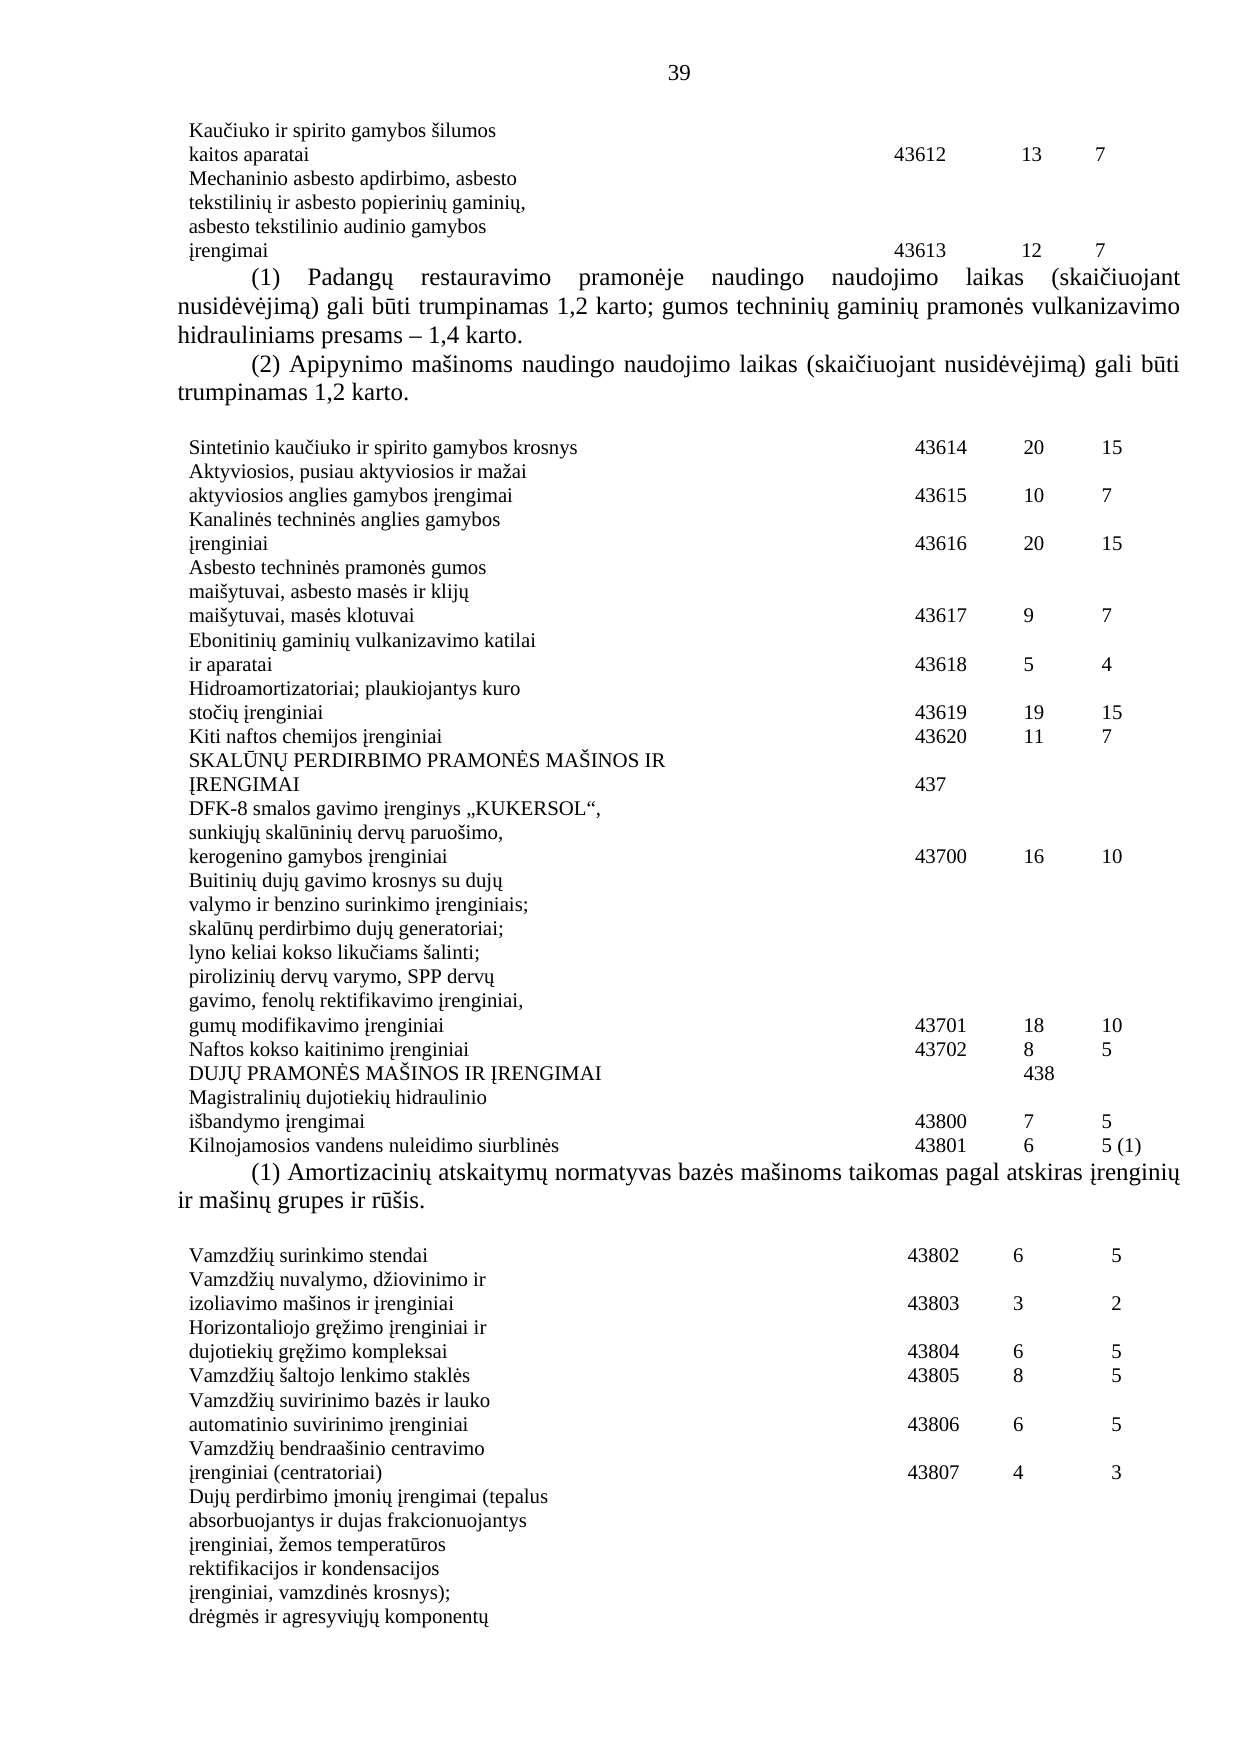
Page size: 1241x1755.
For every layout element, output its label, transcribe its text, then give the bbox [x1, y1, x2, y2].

table_cell [1100, 1484, 1181, 1508]
text (1) Amortizacinių atskaitymų normatyvas bazės mašinoms taikomas pagal atskiras įrenginių ir mašinų grupes ir rūšis. [177, 1157, 1181, 1214]
table_cell absorbuojantys ir dujas frakcionuojantys [177, 1508, 896, 1532]
table_cell [1002, 1388, 1100, 1412]
table_cell [904, 676, 1012, 700]
table_cell 5 [1100, 1364, 1181, 1387]
table_cell valymo ir benzino surinkimo įrenginiais; [177, 892, 903, 916]
table_cell [1090, 1061, 1181, 1085]
table_cell [896, 1532, 1002, 1556]
table_cell 19 [1012, 700, 1090, 724]
table_cell kaitos aparatai [177, 142, 883, 166]
table_cell [1012, 964, 1090, 988]
table_cell 43804 [896, 1339, 1002, 1363]
table_header 15 [1090, 435, 1181, 459]
table_cell Kaučiuko ir spirito gamybos šilumos [177, 118, 883, 142]
table_cell 43619 [904, 700, 1012, 724]
table_cell [1100, 1580, 1181, 1604]
table_cell [904, 964, 1012, 988]
table_cell 7 [1084, 239, 1181, 262]
table_cell 12 [1010, 239, 1083, 262]
table_cell Vamzdžių šaltojo lenkimo staklės [177, 1364, 896, 1387]
table_cell [1010, 214, 1083, 238]
table_cell 7 [1012, 1109, 1090, 1133]
table_cell 6 [1002, 1339, 1100, 1363]
table_cell [1090, 676, 1181, 700]
table_cell [1084, 190, 1181, 214]
table_cell [896, 1484, 1002, 1508]
table_cell drėgmės ir agresyviųjų komponentų [177, 1604, 896, 1628]
table_cell [1012, 868, 1090, 892]
table_cell [1090, 892, 1181, 916]
table_cell [1010, 190, 1083, 214]
table_cell [1012, 916, 1090, 940]
table_cell 5 [1100, 1339, 1181, 1363]
table_cell [1090, 579, 1181, 603]
table_cell 43701 [904, 1013, 1012, 1037]
table_cell 10 [1090, 844, 1181, 868]
table_cell 20 [1012, 531, 1090, 555]
table_cell [904, 868, 1012, 892]
table_cell stočių įrenginiai [177, 700, 903, 724]
table_cell [904, 820, 1012, 844]
table_cell [1090, 748, 1181, 772]
table_cell [896, 1604, 1002, 1628]
table_cell DUJŲ PRAMONĖS MAŠINOS IR ĮRENGIMAI [177, 1061, 903, 1085]
table_cell [1012, 772, 1090, 796]
table_cell 5 [1090, 1037, 1181, 1061]
table_cell 4 [1002, 1460, 1100, 1484]
table_cell [1002, 1580, 1100, 1604]
table_cell [1012, 989, 1090, 1012]
table_cell skalūnų perdirbimo dujų generatoriai; [177, 916, 903, 940]
table_cell maišytuvai, asbesto masės ir klijų [177, 579, 903, 603]
table_cell 9 [1012, 604, 1090, 627]
table_cell maišytuvai, masės klotuvai [177, 604, 903, 627]
table_cell įrenginiai, žemos temperatūros [177, 1532, 896, 1556]
table_cell 18 [1012, 1013, 1090, 1037]
table_cell 4 [1090, 652, 1181, 676]
table_cell gumų modifikavimo įrenginiai [177, 1013, 903, 1037]
table_cell [1084, 118, 1181, 142]
table_cell kerogenino gamybos įrenginiai [177, 844, 903, 868]
table_cell [904, 892, 1012, 916]
table_cell išbandymo įrengimai [177, 1109, 903, 1133]
table_cell [1100, 1508, 1181, 1532]
table_cell 43617 [904, 604, 1012, 627]
table_header 43614 [904, 435, 1012, 459]
table_cell rektifikacijos ir kondensacijos [177, 1556, 896, 1580]
table_cell [1002, 1556, 1100, 1580]
table_cell asbesto tekstilinio audinio gamybos [177, 214, 883, 238]
table_header 6 [1002, 1243, 1100, 1267]
table_cell 16 [1012, 844, 1090, 868]
table_cell [904, 555, 1012, 579]
table_header Sintetinio kaučiuko ir spirito gamybos krosnys [177, 435, 903, 459]
table_cell 5 [1100, 1412, 1181, 1436]
table_cell [1012, 459, 1090, 483]
table_cell [1084, 214, 1181, 238]
table_cell [1002, 1532, 1100, 1556]
table_cell [896, 1508, 1002, 1532]
table_cell [896, 1315, 1002, 1339]
table_cell [1090, 868, 1181, 892]
table_cell Horizontaliojo gręžimo įrenginiai ir [177, 1315, 896, 1339]
table_cell [904, 579, 1012, 603]
table_cell 43620 [904, 724, 1012, 748]
table_cell 10 [1090, 1013, 1181, 1037]
table_cell 2 [1100, 1291, 1181, 1315]
table_cell 43800 [904, 1109, 1012, 1133]
table_cell 43801 [904, 1133, 1012, 1157]
table_cell [1090, 940, 1181, 964]
table_cell izoliavimo mašinos ir įrenginiai [177, 1291, 896, 1315]
table_cell Magistralinių dujotiekių hidraulinio [177, 1085, 903, 1109]
table_cell [1002, 1484, 1100, 1508]
table_cell 13 [1010, 142, 1083, 166]
table_cell dujotiekių gręžimo kompleksai [177, 1339, 896, 1363]
table_cell [1100, 1556, 1181, 1580]
table_cell 7 [1090, 724, 1181, 748]
table_cell ĮRENGIMAI [177, 772, 903, 796]
table_cell [1090, 459, 1181, 483]
table_cell [1090, 916, 1181, 940]
table_cell [904, 940, 1012, 964]
table_cell [1090, 555, 1181, 579]
table_cell [883, 166, 1010, 190]
table_cell [1090, 989, 1181, 1012]
table_cell 43700 [904, 844, 1012, 868]
table_cell Vamzdžių nuvalymo, džiovinimo ir [177, 1267, 896, 1291]
table_cell [1100, 1436, 1181, 1460]
table_cell [1012, 820, 1090, 844]
table_cell 7 [1090, 604, 1181, 627]
table_cell 6 [1002, 1412, 1100, 1436]
table_cell [1012, 940, 1090, 964]
table_cell 438 [1012, 1061, 1090, 1085]
table_cell Vamzdžių bendraašinio centravimo [177, 1436, 896, 1460]
table_cell [904, 796, 1012, 820]
table_cell [1090, 820, 1181, 844]
table_cell [1100, 1267, 1181, 1291]
table_header Vamzdžių surinkimo stendai [177, 1243, 896, 1267]
text (1) Padangų restauravimo pramonėje naudingo naudojimo laikas (skaičiuojant nusidėvėjimą) gali būti trumpinamas 1,2 karto; gumos techninių gaminių pramonės vulkanizavimo hidrauliniams presams – 1,4 karto. [177, 262, 1181, 349]
table_cell Mechaninio asbesto apdirbimo, asbesto [177, 166, 883, 190]
table_cell 10 [1012, 483, 1090, 507]
table_cell 5 [1012, 652, 1090, 676]
table_cell Asbesto techninės pramonės gumos [177, 555, 903, 579]
table_cell Aktyviosios, pusiau aktyviosios ir mažai [177, 459, 903, 483]
table_cell Vamzdžių suvirinimo bazės ir lauko [177, 1388, 896, 1412]
table_cell automatinio suvirinimo įrenginiai [177, 1412, 896, 1436]
table_cell [1012, 796, 1090, 820]
table_cell įrenginiai, vamzdinės krosnys); [177, 1580, 896, 1604]
table_cell [1002, 1508, 1100, 1532]
table_cell 15 [1090, 700, 1181, 724]
table_cell [904, 459, 1012, 483]
table_cell įrengimai [177, 239, 883, 262]
table_cell 43805 [896, 1364, 1002, 1387]
table_cell Hidroamortizatoriai; plaukiojantys kuro [177, 676, 903, 700]
table_cell [1084, 166, 1181, 190]
table_cell 43616 [904, 531, 1012, 555]
table_header 5 [1100, 1243, 1181, 1267]
table_cell [1002, 1267, 1100, 1291]
table_cell [1100, 1315, 1181, 1339]
table_cell 5 [1090, 1109, 1181, 1133]
table_cell 43803 [896, 1291, 1002, 1315]
table_cell [896, 1580, 1002, 1604]
table_cell [1090, 1085, 1181, 1109]
table_cell 7 [1084, 142, 1181, 166]
table_cell [896, 1436, 1002, 1460]
table_cell 6 [1012, 1133, 1090, 1157]
table_cell [896, 1267, 1002, 1291]
table_cell [883, 118, 1010, 142]
table_cell 11 [1012, 724, 1090, 748]
table_cell 15 [1090, 531, 1181, 555]
table_cell [1090, 628, 1181, 652]
table_cell Kilnojamosios vandens nuleidimo siurblinės [177, 1133, 903, 1157]
table_cell sunkiųjų skalūninių dervų paruošimo, [177, 820, 903, 844]
table_cell lyno keliai kokso likučiams šalinti; [177, 940, 903, 964]
table_cell 43615 [904, 483, 1012, 507]
table_cell 43702 [904, 1037, 1012, 1061]
table_cell 437 [904, 772, 1012, 796]
table_cell [883, 214, 1010, 238]
table_cell gavimo, fenolų rektifikavimo įrenginiai, [177, 989, 903, 1012]
table_cell [904, 989, 1012, 1012]
table_cell Buitinių dujų gavimo krosnys su dujų [177, 868, 903, 892]
table_cell 43612 [883, 142, 1010, 166]
table_cell Ebonitinių gaminių vulkanizavimo katilai [177, 628, 903, 652]
table_cell [1002, 1604, 1100, 1628]
table_cell SKALŪNŲ PERDIRBIMO PRAMONĖS MAŠINOS IR [177, 748, 903, 772]
table_cell [1090, 964, 1181, 988]
table_cell [1100, 1388, 1181, 1412]
table_cell [1012, 507, 1090, 531]
table_cell pirolizinių dervų varymo, SPP dervų [177, 964, 903, 988]
table_cell [904, 628, 1012, 652]
table_cell [1002, 1315, 1100, 1339]
table_cell 43618 [904, 652, 1012, 676]
table_cell [904, 507, 1012, 531]
table_cell tekstilinių ir asbesto popierinių gaminių, [177, 190, 883, 214]
table_cell [1012, 676, 1090, 700]
table_cell 43807 [896, 1460, 1002, 1484]
table_cell [904, 1061, 1012, 1085]
table_cell įrenginiai [177, 531, 903, 555]
table_cell [1100, 1532, 1181, 1556]
table_cell [1090, 507, 1181, 531]
table_cell [904, 916, 1012, 940]
table_cell įrenginiai (centratoriai) [177, 1460, 896, 1484]
table_cell [1012, 1085, 1090, 1109]
table_cell Kanalinės techninės anglies gamybos [177, 507, 903, 531]
table_header 20 [1012, 435, 1090, 459]
table_cell [1090, 796, 1181, 820]
table_cell [1010, 118, 1083, 142]
table_cell Dujų perdirbimo įmonių įrengimai (tepalus [177, 1484, 896, 1508]
table_cell [904, 748, 1012, 772]
table_cell 43613 [883, 239, 1010, 262]
table_cell [1002, 1436, 1100, 1460]
table_cell Naftos kokso kaitinimo įrenginiai [177, 1037, 903, 1061]
table_cell Kiti naftos chemijos įrenginiai [177, 724, 903, 748]
table_cell [1012, 892, 1090, 916]
table_cell 43806 [896, 1412, 1002, 1436]
table_cell 5 (1) [1090, 1133, 1181, 1157]
table_cell aktyviosios anglies gamybos įrengimai [177, 483, 903, 507]
table_cell 8 [1002, 1364, 1100, 1387]
table_cell [896, 1556, 1002, 1580]
table_cell 3 [1100, 1460, 1181, 1484]
table_cell [1010, 166, 1083, 190]
table_cell [1012, 628, 1090, 652]
table_cell [1012, 579, 1090, 603]
table_cell [1012, 555, 1090, 579]
table_cell 3 [1002, 1291, 1100, 1315]
table_cell [883, 190, 1010, 214]
table_cell [904, 1085, 1012, 1109]
table_cell DFK-8 smalos gavimo įrenginys „KUKERSOL“, [177, 796, 903, 820]
table_cell 7 [1090, 483, 1181, 507]
table_cell 8 [1012, 1037, 1090, 1061]
text (2) Apipynimo mašinoms naudingo naudojimo laikas (skaičiuojant nusidėvėjimą) gali būti trumpinamas 1,2 karto. [177, 349, 1181, 406]
table_cell [1012, 748, 1090, 772]
table_cell ir aparatai [177, 652, 903, 676]
table_header 43802 [896, 1243, 1002, 1267]
table_cell [1100, 1604, 1181, 1628]
table_cell [1090, 772, 1181, 796]
table_cell [896, 1388, 1002, 1412]
